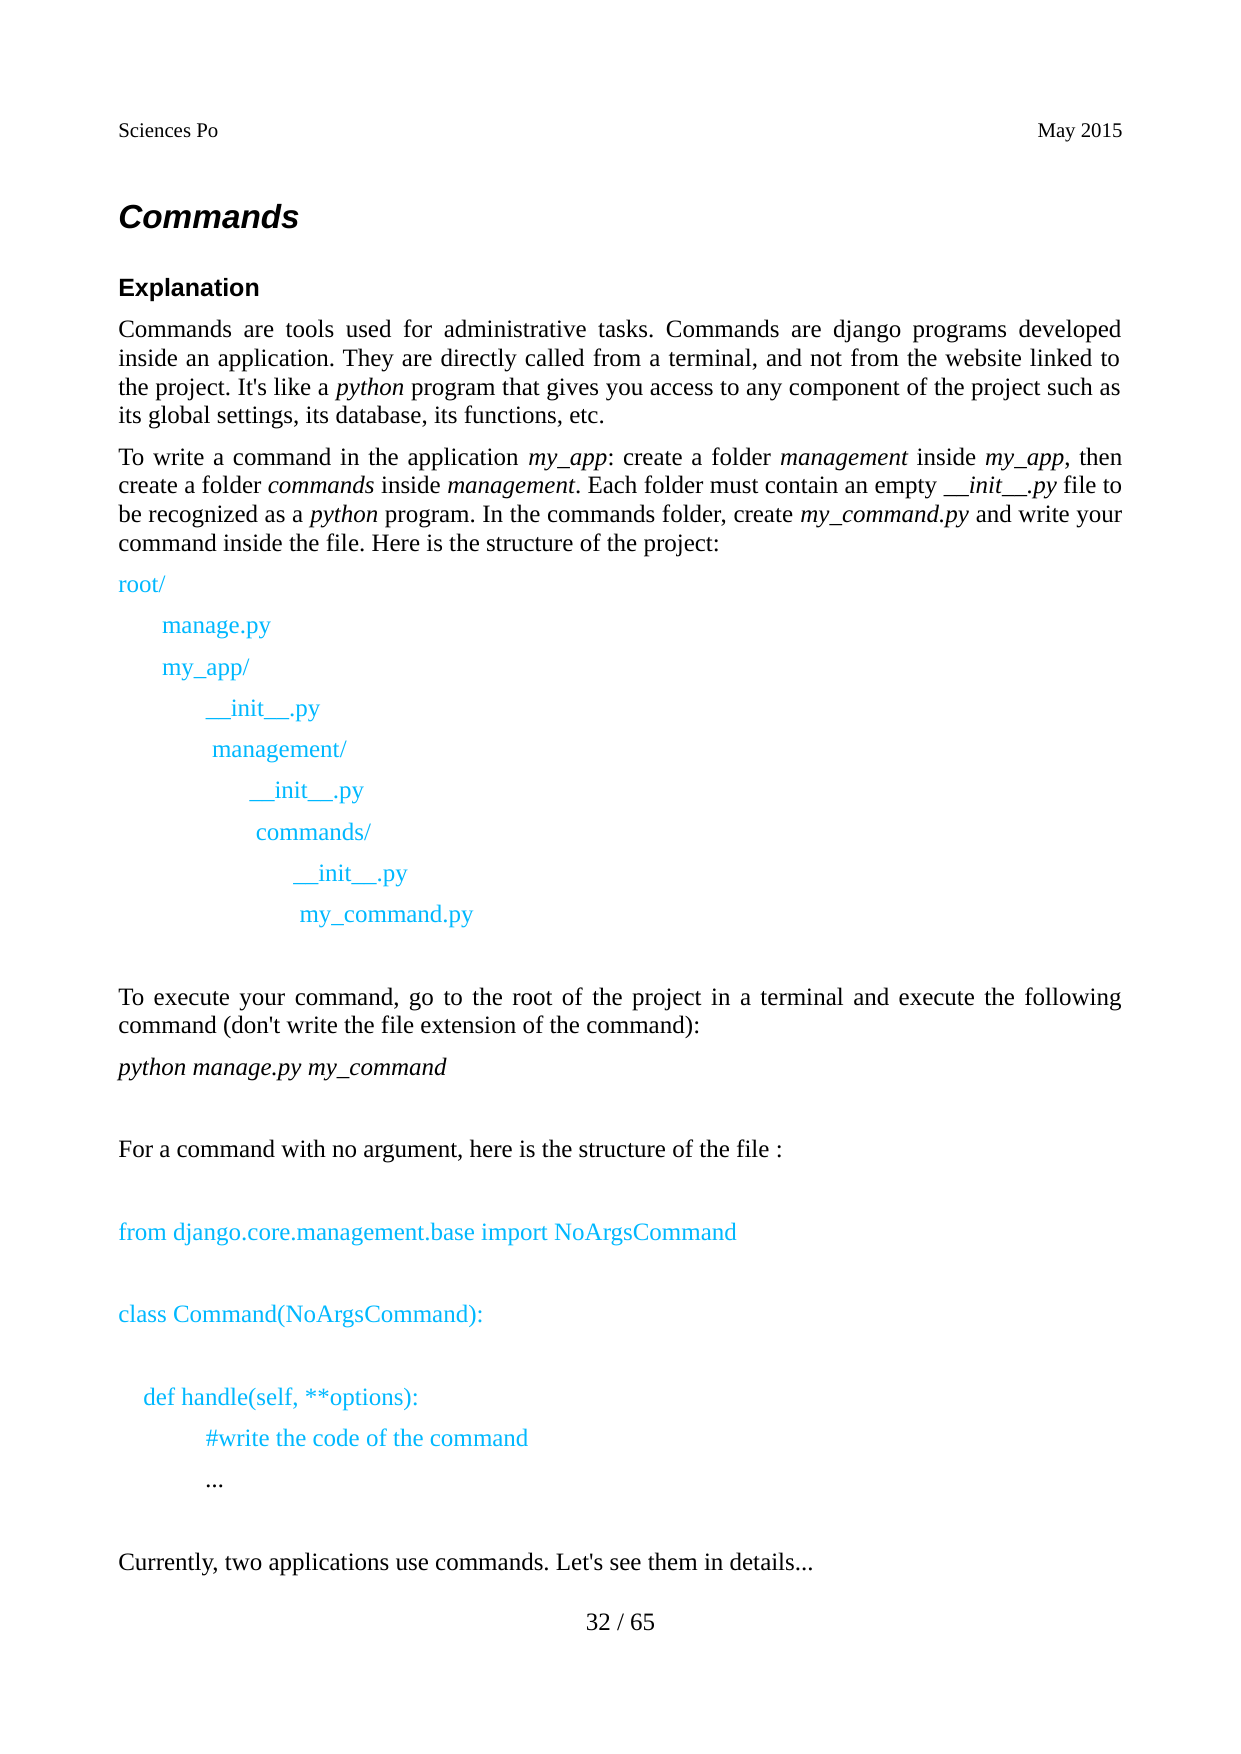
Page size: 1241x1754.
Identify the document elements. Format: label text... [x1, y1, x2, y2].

text To write a command in the application my_app: create a folder management inside my_app, then create a folder commands inside management. Each folder must contain an empty __init__.py file to be recognized as a python program. In the commands folder, create my_command.py and write your command inside the file. Here is the structure of the project: [118, 442, 1122, 557]
text #write the code of the command [118, 1423, 1122, 1452]
text manage.py [118, 611, 1122, 639]
subtitle Explanation [118, 273, 1122, 302]
text __init__.py [118, 858, 1122, 887]
text ... [118, 1464, 1122, 1493]
text For a command with no argument, here is the structure of the file : [118, 1134, 1122, 1163]
text __init__.py [118, 776, 1122, 804]
text class Command(NoArgsCommand): [118, 1299, 1122, 1328]
text Commands are tools used for administrative tasks. Commands are django programs developed inside an application. They are directly called from a terminal, and not from the website linked to the project. It's like a python program that gives you access to any component of the project such as its global settings, its database, its functions, etc. [118, 314, 1122, 429]
subtitle Commands [118, 197, 1122, 236]
text root/ [118, 569, 1122, 598]
text python manage.py my_command [118, 1052, 1122, 1081]
text Currently, two applications use commands. Let's see them in details... [118, 1547, 1122, 1576]
text __init__.py [118, 693, 1122, 722]
text my_command.py [118, 899, 1122, 928]
text management/ [118, 734, 1122, 763]
text To execute your command, go to the root of the project in a terminal and execute the following command (don't write the file extension of the command): [118, 982, 1122, 1039]
text commands/ [118, 817, 1122, 846]
text my_app/ [118, 652, 1122, 681]
text def handle(self, **options): [118, 1382, 1122, 1411]
text from django.core.management.base import NoArgsCommand [118, 1217, 1122, 1246]
